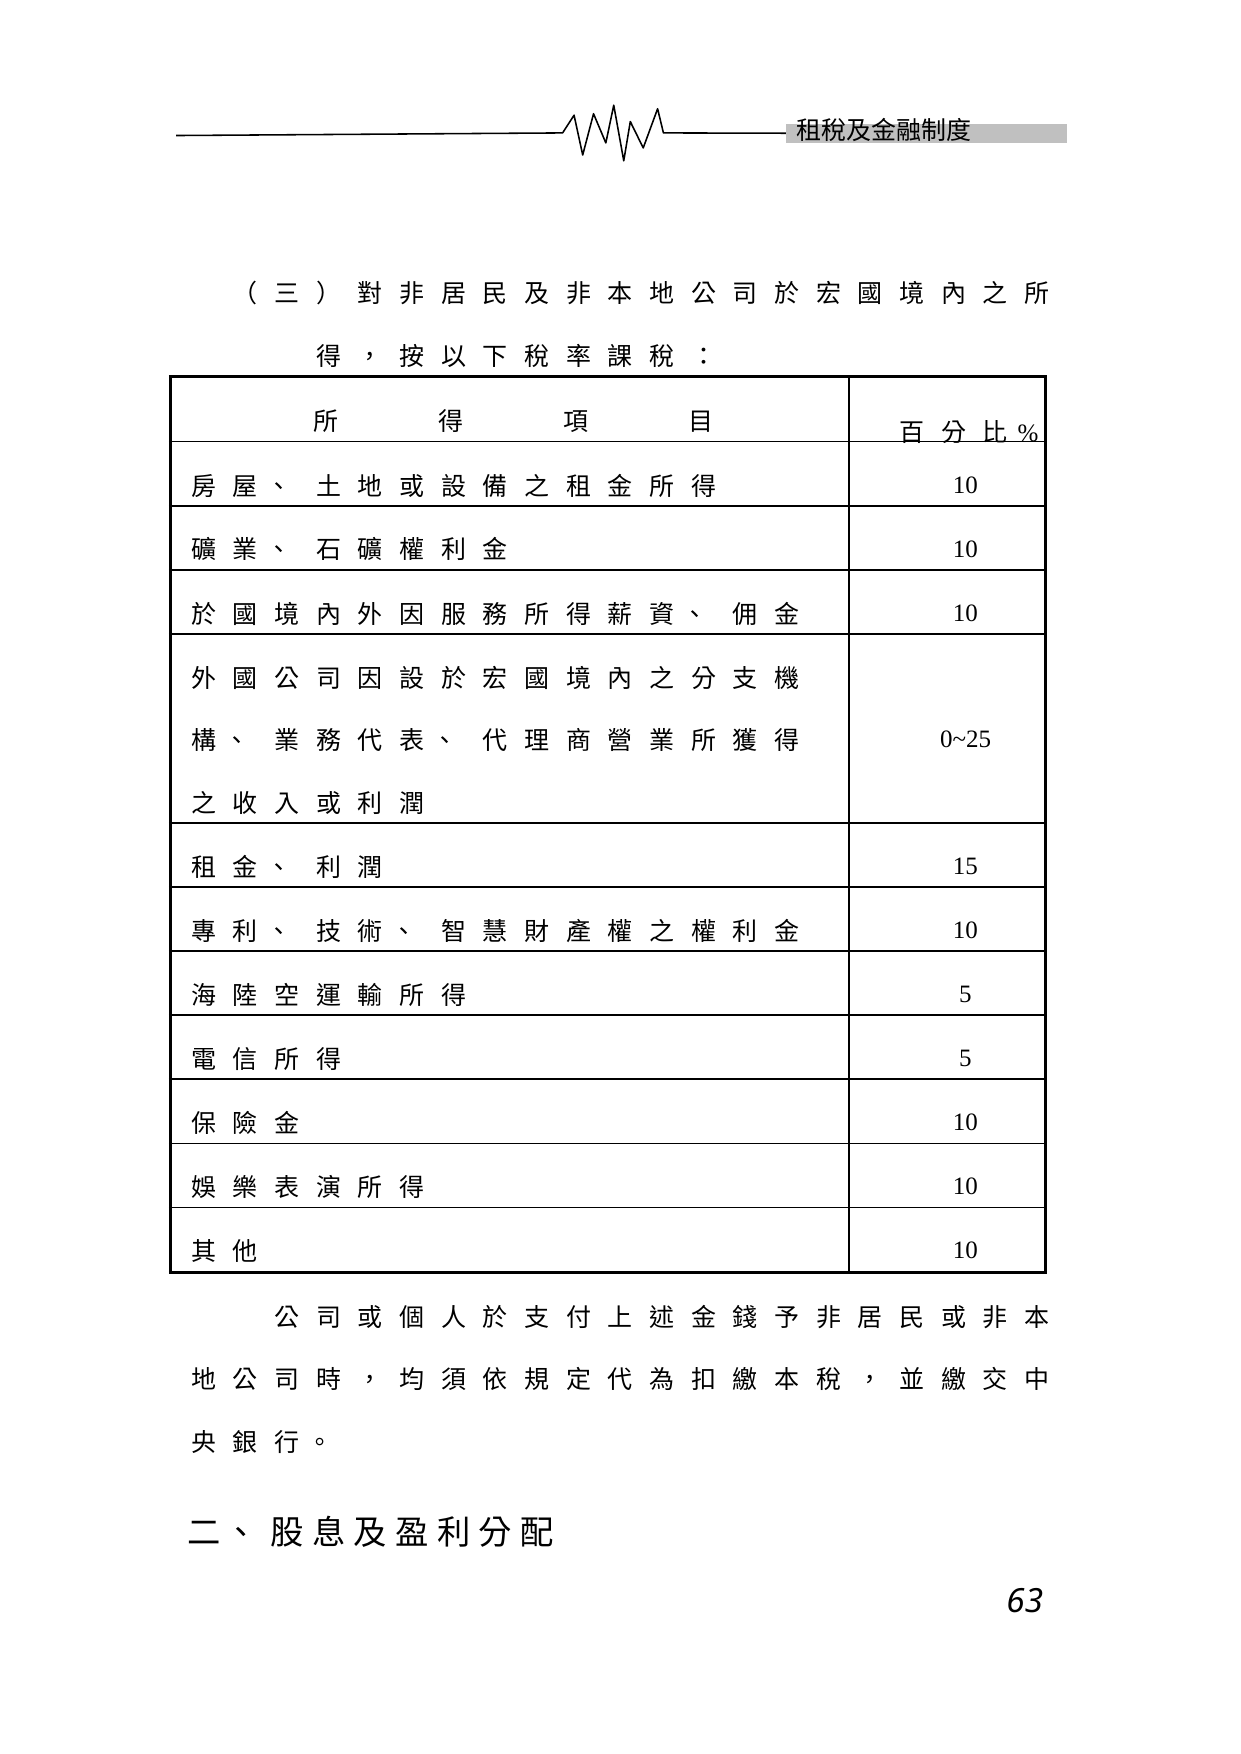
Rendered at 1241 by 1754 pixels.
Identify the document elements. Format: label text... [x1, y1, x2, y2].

table_cell 10 [850, 507, 1044, 569]
table_cell 10 [850, 1080, 1044, 1142]
text 二、股息及盈利分配 [183, 1488, 1058, 1550]
table_cell 電信所得 [172, 1016, 848, 1078]
table_cell 10 [850, 442, 1044, 505]
table_cell 0~25 [850, 635, 1044, 822]
table_cell 5 [850, 952, 1044, 1014]
table_cell 10 [850, 888, 1044, 950]
text 公司或個人於支付上述金錢予非居民或非本地公司時，均須依規定代為扣繳本稅，並繳交中央銀行。 [183, 1274, 1058, 1461]
table_cell 其他 [172, 1208, 848, 1271]
table_cell 10 [850, 1208, 1044, 1271]
table_cell 10 [850, 1144, 1044, 1206]
table_cell 15 [850, 824, 1044, 886]
table_cell 5 [850, 1016, 1044, 1078]
table_cell 礦業、石礦權利金 [172, 507, 848, 569]
text （三）對非居民及非本地公司於宏國境內之所得，按以下稅率課稅： [207, 250, 1058, 375]
table_cell 10 [850, 571, 1044, 633]
table_cell 海陸空運輸所得 [172, 952, 848, 1014]
table_cell 保險金 [172, 1080, 848, 1142]
table_cell 外國公司因設於宏國境內之分支機構、業務代表、代理商營業所獲得之收入或利潤 [172, 635, 848, 822]
table_cell 租金、利潤 [172, 824, 848, 886]
table_header 所 得 項 目 [172, 378, 848, 441]
table_cell 娛樂表演所得 [172, 1144, 848, 1206]
table_cell 於國境內外因服務所得薪資、佣金 [172, 571, 848, 633]
table_header 百分比% [850, 378, 1044, 441]
table_cell 專利、技術、智慧財產權之權利金 [172, 888, 848, 950]
table_cell 房屋、土地或設備之租金所得 [172, 442, 848, 505]
